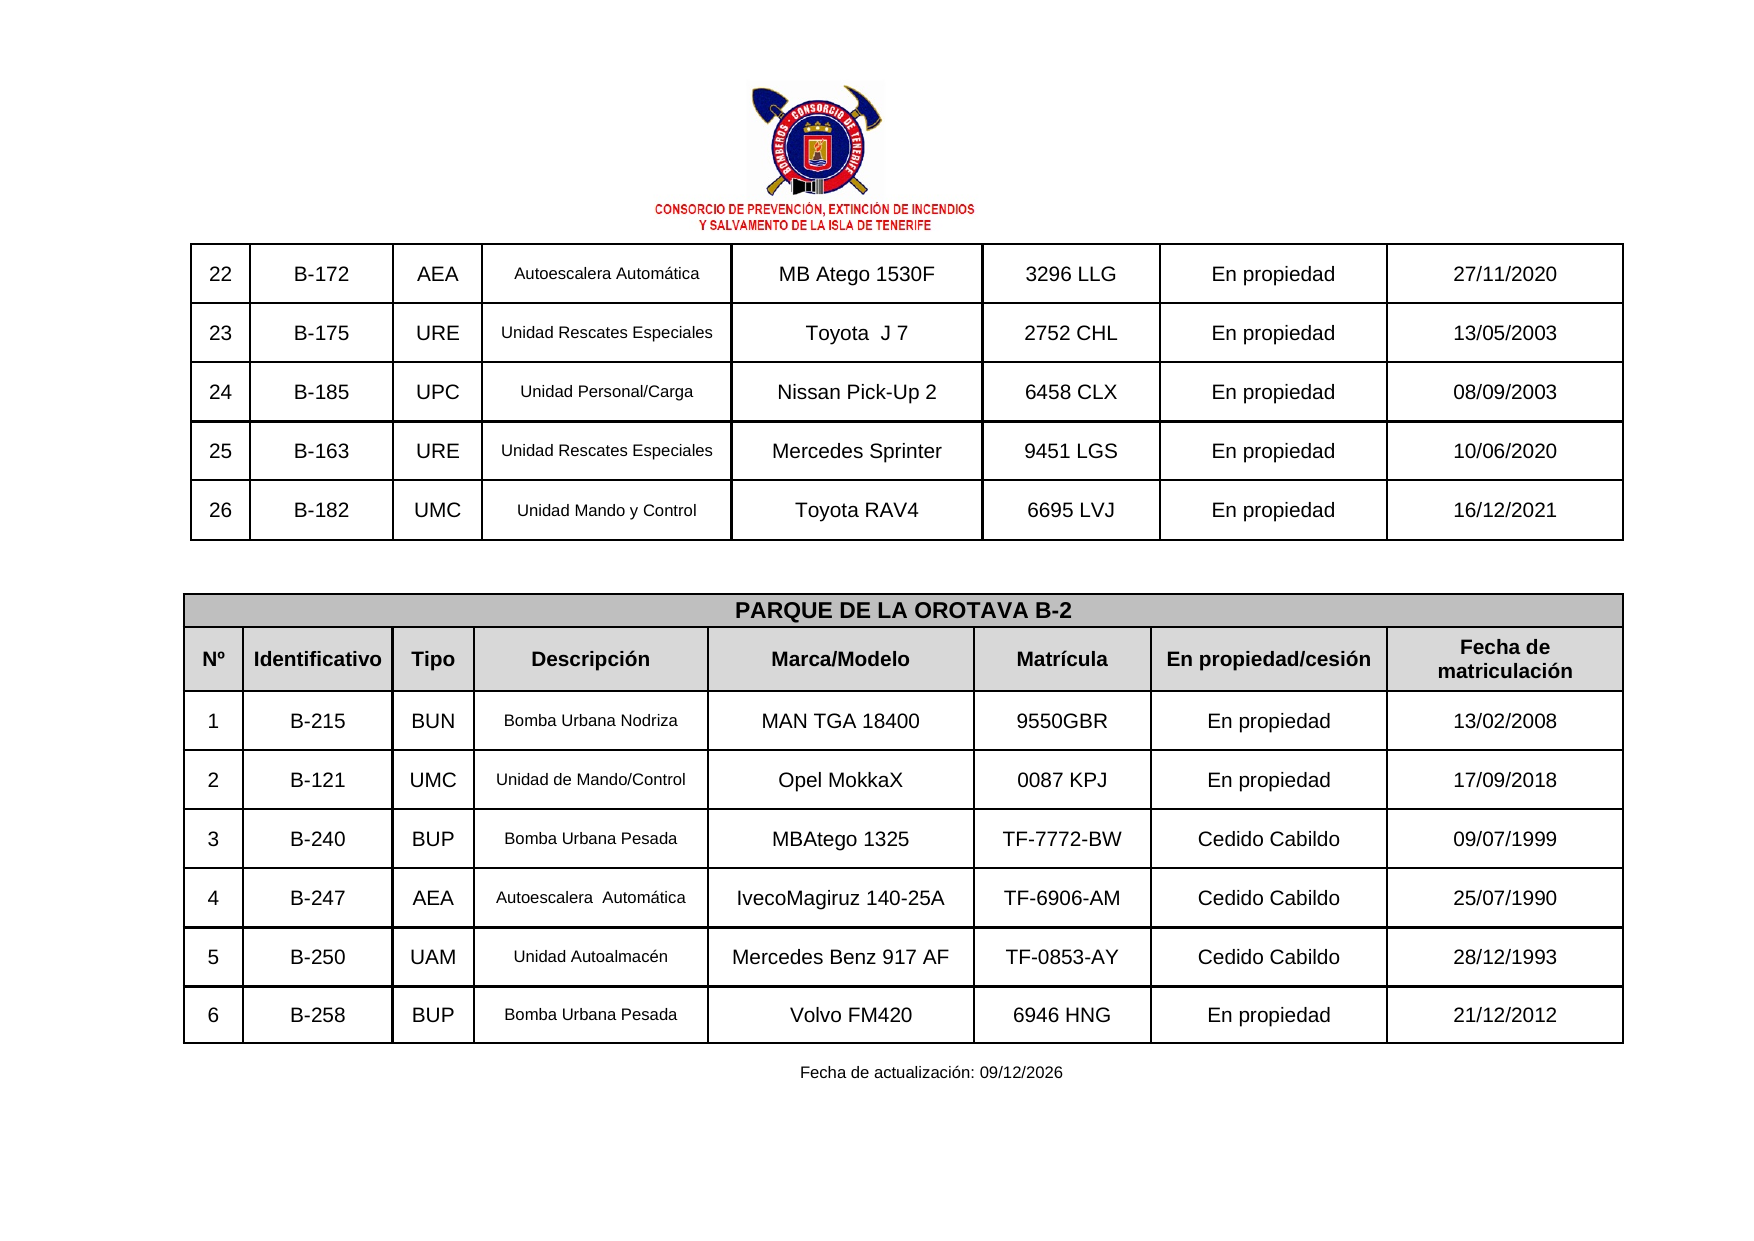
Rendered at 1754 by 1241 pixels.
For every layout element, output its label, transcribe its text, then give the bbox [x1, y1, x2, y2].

table_cell 26 [192, 481, 249, 538]
table_cell Identificativo [244, 628, 391, 690]
table_cell 10/06/2020 [1388, 423, 1622, 479]
table_cell En propiedad [1152, 692, 1386, 749]
table_cell MB Atego 1530F [733, 245, 981, 302]
table_cell Unidad Rescates Especiales [483, 304, 730, 361]
table_cell Autoescalera Automática [475, 869, 707, 926]
table_cell Bomba Urbana Nodriza [475, 692, 707, 749]
table_cell Toyota J 7 [733, 304, 981, 361]
table_cell Nissan Pick-Up 2 [733, 363, 981, 420]
table_cell B-185 [251, 363, 392, 420]
table_cell 3296 LLG [984, 245, 1159, 302]
table_cell 25/07/1990 [1388, 869, 1622, 926]
table_cell B-163 [251, 423, 392, 479]
table_cell 24 [192, 363, 249, 420]
table_cell B-121 [244, 751, 391, 808]
table_cell AEA [394, 869, 473, 926]
table_cell 3 [185, 810, 242, 867]
table_cell Autoescalera Automática [483, 245, 730, 302]
table_cell En propiedad [1152, 751, 1386, 808]
table_cell TF-6906-AM [975, 869, 1150, 926]
table_cell Unidad Personal/Carga [483, 363, 730, 420]
table_cell Unidad Rescates Especiales [483, 423, 730, 479]
table_cell 5 [185, 929, 242, 985]
table_cell Unidad Autoalmacén [475, 929, 707, 985]
table_cell 28/12/1993 [1388, 929, 1622, 985]
table_cell 2 [185, 751, 242, 808]
table_cell 6695 LVJ [984, 481, 1159, 538]
table_cell 6458 CLX [984, 363, 1159, 420]
table_cell Toyota RAV4 [733, 481, 981, 538]
table_cell Nº [185, 628, 242, 690]
table_cell 25 [192, 423, 249, 479]
table_cell Matrícula [975, 628, 1150, 690]
table_cell UPC [394, 363, 481, 420]
table_cell En propiedad [1161, 245, 1386, 302]
table_cell 22 [192, 245, 249, 302]
table_cell B-215 [244, 692, 391, 749]
table_cell TF-7772-BW [975, 810, 1150, 867]
table_cell Marca/Modelo [709, 628, 973, 690]
table_cell Fecha de matriculación [1388, 628, 1622, 690]
table_cell BUN [394, 692, 473, 749]
table_cell 6 [185, 988, 242, 1042]
table_cell BUP [394, 988, 473, 1042]
table_cell UMC [394, 481, 481, 538]
table_cell 13/05/2003 [1388, 304, 1622, 361]
table_cell Mercedes Sprinter [733, 423, 981, 479]
table_cell Mercedes Benz 917 AF [709, 929, 973, 985]
table_cell Unidad Mando y Control [483, 481, 730, 538]
table_cell Unidad de Mando/Control [475, 751, 707, 808]
table_cell AEA [394, 245, 481, 302]
table_cell 16/12/2021 [1388, 481, 1622, 538]
table_cell 23 [192, 304, 249, 361]
table_cell UAM [394, 929, 473, 985]
table_cell B-250 [244, 929, 391, 985]
table_cell B-258 [244, 988, 391, 1042]
table_cell MBAtego 1325 [709, 810, 973, 867]
table_cell 0087 KPJ [975, 751, 1150, 808]
table_cell 4 [185, 869, 242, 926]
table_cell En propiedad [1161, 423, 1386, 479]
table_cell 08/09/2003 [1388, 363, 1622, 420]
table_cell En propiedad [1161, 304, 1386, 361]
table_cell Descripción [475, 628, 707, 690]
table_cell 09/07/1999 [1388, 810, 1622, 867]
table_cell 27/11/2020 [1388, 245, 1622, 302]
table_cell En propiedad [1152, 988, 1386, 1042]
table_cell URE [394, 304, 481, 361]
table_cell Cedido Cabildo [1152, 869, 1386, 926]
table_cell En propiedad [1161, 363, 1386, 420]
table_cell B-240 [244, 810, 391, 867]
table_cell B-175 [251, 304, 392, 361]
table_cell 1 [185, 692, 242, 749]
table_cell Bomba Urbana Pesada [475, 988, 707, 1042]
table_cell 2752 CHL [984, 304, 1159, 361]
table_cell 17/09/2018 [1388, 751, 1622, 808]
table_cell UMC [394, 751, 473, 808]
table_cell Tipo [394, 628, 473, 690]
table_header PARQUE DE LA OROTAVA B-2 [185, 595, 1622, 626]
table_cell 9451 LGS [984, 423, 1159, 479]
table_cell B-172 [251, 245, 392, 302]
table_cell Cedido Cabildo [1152, 810, 1386, 867]
table_cell 21/12/2012 [1388, 988, 1622, 1042]
table_cell MAN TGA 18400 [709, 692, 973, 749]
table_cell B-247 [244, 869, 391, 926]
table_cell Bomba Urbana Pesada [475, 810, 707, 867]
table_cell En propiedad/cesión [1152, 628, 1386, 690]
table_cell IvecoMagiruz 140-25A [709, 869, 973, 926]
table_cell Opel MokkaX [709, 751, 973, 808]
table_cell 9550GBR [975, 692, 1150, 749]
table_cell Volvo FM420 [709, 988, 973, 1042]
table_cell URE [394, 423, 481, 479]
table_cell 6946 HNG [975, 988, 1150, 1042]
table_cell BUP [394, 810, 473, 867]
table_cell B-182 [251, 481, 392, 538]
table_cell 13/02/2008 [1388, 692, 1622, 749]
table_cell Cedido Cabildo [1152, 929, 1386, 985]
table_cell TF-0853-AY [975, 929, 1150, 985]
table_cell En propiedad [1161, 481, 1386, 538]
